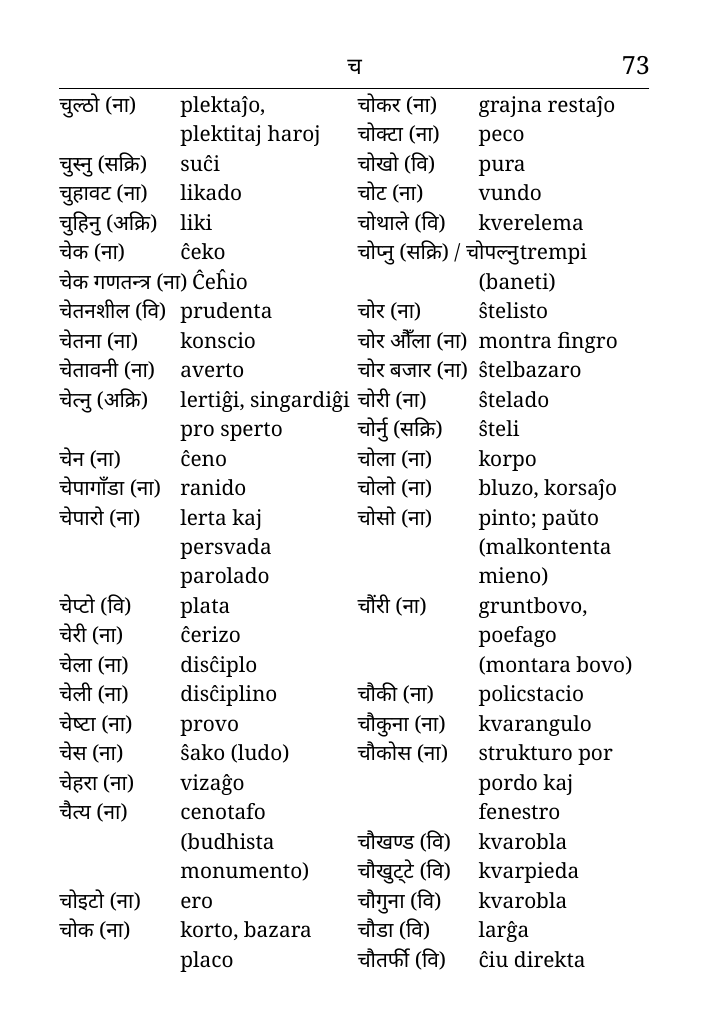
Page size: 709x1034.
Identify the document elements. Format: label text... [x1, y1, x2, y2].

text चुस्नु (सक्रि) suĉi [59, 148, 351, 177]
text चौगुना (वि) kvarobla [357, 884, 649, 914]
text चेपारो (ना) lerta kaj persvada parolado [59, 501, 351, 590]
text चेत्‍नु (अक्रि) lertiĝi, singardiĝi pro sperto [59, 383, 351, 442]
text चोर (ना) ŝtelisto [357, 295, 649, 324]
text चोक (ना) korto, bazara placo [59, 914, 351, 973]
text चोट (ना) vundo [357, 177, 649, 207]
text चोर्नु (सक्रि) ŝteli [357, 413, 649, 442]
text चेप्टो (वि) plata [59, 590, 351, 619]
text चोर बजार (ना) ŝtelbazaro [357, 354, 649, 383]
text चौकी (ना) policstacio [357, 678, 649, 708]
text चेतना (ना) konscio [59, 324, 351, 354]
text चेतावनी (ना) averto [59, 354, 351, 383]
text चोप्नु (सक्रि) / चोपल्नु trempi (baneti) [357, 236, 649, 295]
text चेहरा (ना) vizaĝo [59, 767, 351, 796]
text चेस (ना) ŝako (ludo) [59, 737, 351, 767]
text चेतनशील (वि) prudenta [59, 295, 351, 324]
text चोथाले (वि) kverelema [357, 207, 649, 236]
text चोसो (ना) pinto; paŭto (malkontenta mieno) [357, 501, 649, 590]
text चोक्टा (ना) peco [357, 118, 649, 148]
text चैत्य (ना) cenotafo (budhista monumento) [59, 796, 351, 884]
text चौखण्ड (वि) kvarobla [357, 826, 649, 855]
text चेपागाँडा (ना) ranido [59, 472, 351, 501]
text चौतर्फी (वि) ĉiu direkta [357, 943, 649, 973]
text चोलो (ना) bluzo, korsaĵo [357, 472, 649, 501]
text चौडा (वि) larĝa [357, 914, 649, 943]
text चेक गणतन्त्र (ना) Ĉeĥio [59, 266, 351, 295]
text चुल्ठो (ना) plektaĵo, plektitaj haroj [59, 89, 351, 148]
text चोइटो (ना) ero [59, 884, 351, 914]
text चोकर (ना) grajna restaĵo [357, 89, 649, 118]
text चौकोस (ना) strukturo por pordo kaj fenestro [357, 737, 649, 826]
text चेली (ना) disĉiplino [59, 678, 351, 708]
text चौकुना (ना) kvarangulo [357, 708, 649, 737]
text चोर औँला (ना) montra fingro [357, 324, 649, 354]
text चोखो (वि) pura [357, 148, 649, 177]
text चुहावट (ना) likado [59, 177, 351, 207]
text चौखुट्टे (वि) kvarpieda [357, 855, 649, 884]
text चेक (ना) ĉeko [59, 236, 351, 266]
text चोरी (ना) ŝtelado [357, 383, 649, 413]
text चुहिनु (अक्रि) liki [59, 207, 351, 236]
text चेन (ना) ĉeno [59, 442, 351, 472]
text चेला (ना) disĉiplo [59, 649, 351, 678]
text चौंरी (ना) gruntbovo, poefago (montara bovo) [357, 590, 649, 678]
text चेष्टा (ना) provo [59, 708, 351, 737]
text चोला (ना) korpo [357, 442, 649, 472]
text चेरी (ना) ĉerizo [59, 619, 351, 649]
